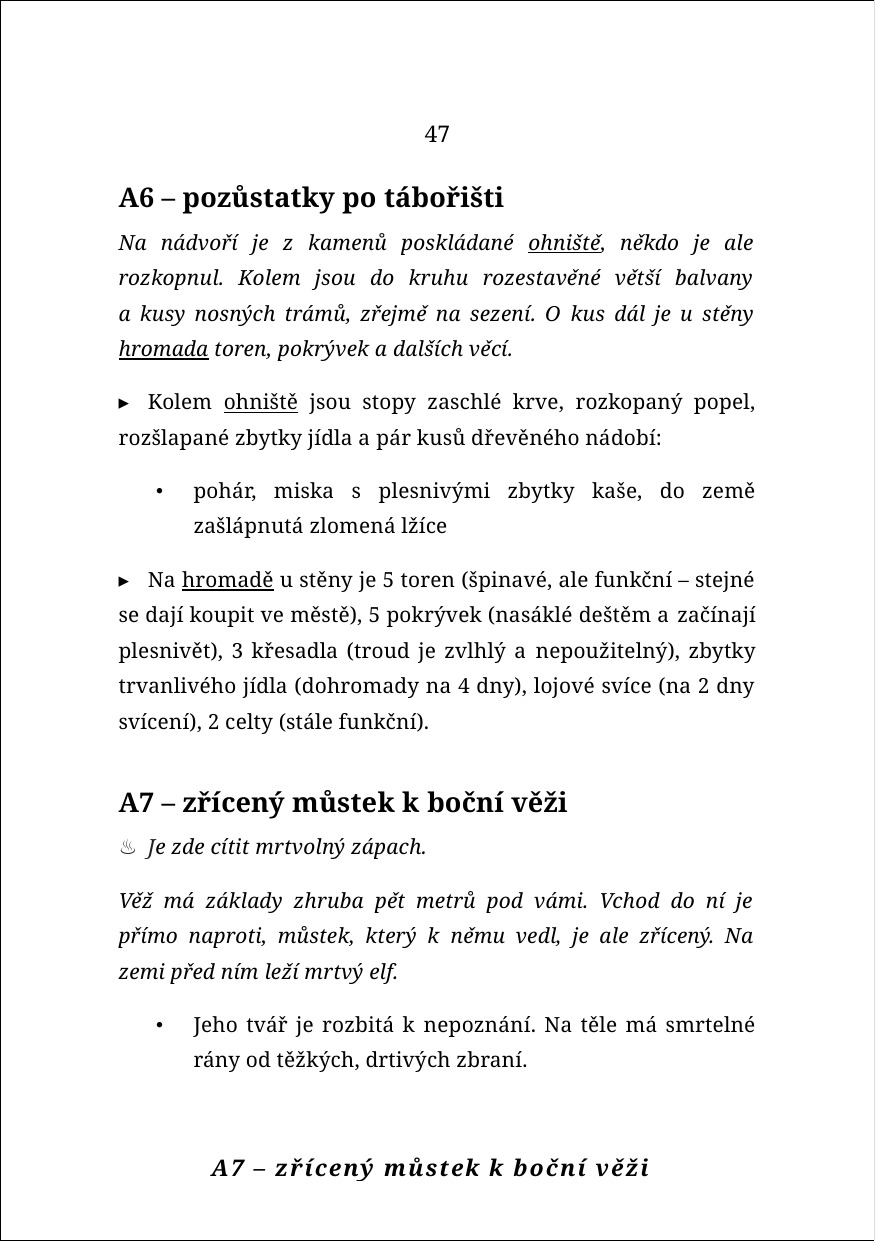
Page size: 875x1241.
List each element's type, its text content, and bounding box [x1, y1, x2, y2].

text Věž má základy zhruba pět metrů pod vámi. Vchod do ní je přímo naproti, můstek, který k⁠ němu vedl, je ale zřícený. Na zemi před ním leží mrtvý elf. [118, 886, 756, 985]
list pohár, miska s⁠ plesnivými zbytky kaše, do země zašlápnutá zlomená lžíce [156, 476, 756, 540]
text Na nádvoří je z⁠ kamenů poskládané ohniště, někdo je ale rozkopnul. Kolem jsou do kruhu rozestavěné větší balvany a⁠ kusy nosných trámů, zřejmě na sezení. O⁠ kus dál je u⁠ stěny hromada toren, pokrývek a⁠ dalších věcí. [118, 228, 756, 363]
text ▸ Kolem ohniště jsou stopy zaschlé krve, rozkopaný popel, rozšlapané zbytky jídla a⁠ pár kusů dřevěného nádobí: [118, 387, 756, 451]
text ▸ Na hromadě u⁠ stěny je 5 toren (špinavé, ale funkční – stejné se dají koupit ve městě), 5 pokrývek (nasáklé deštěm a⁠ začínají plesnivět), 3 křesadla (troud je zvlhlý a⁠ nepoužitelný), zbytky trvanlivého jídla (dohromady na 4 dny), lojové svíce (na 2 dny svícení), 2 celty (stále funkční). [118, 565, 756, 735]
subtitle A7 – zřícený můstek k⁠ boční věži [118, 784, 756, 821]
text ♨ Je zde cítit mrtvolný zápach. [118, 832, 756, 861]
subtitle A6 – pozůstatky po tábořišti [118, 179, 756, 216]
list Jeho tvář je rozbitá k⁠ nepoznání. Na těle má smrtelné rány od těžkých, drtivých zbraní. [156, 1010, 756, 1074]
